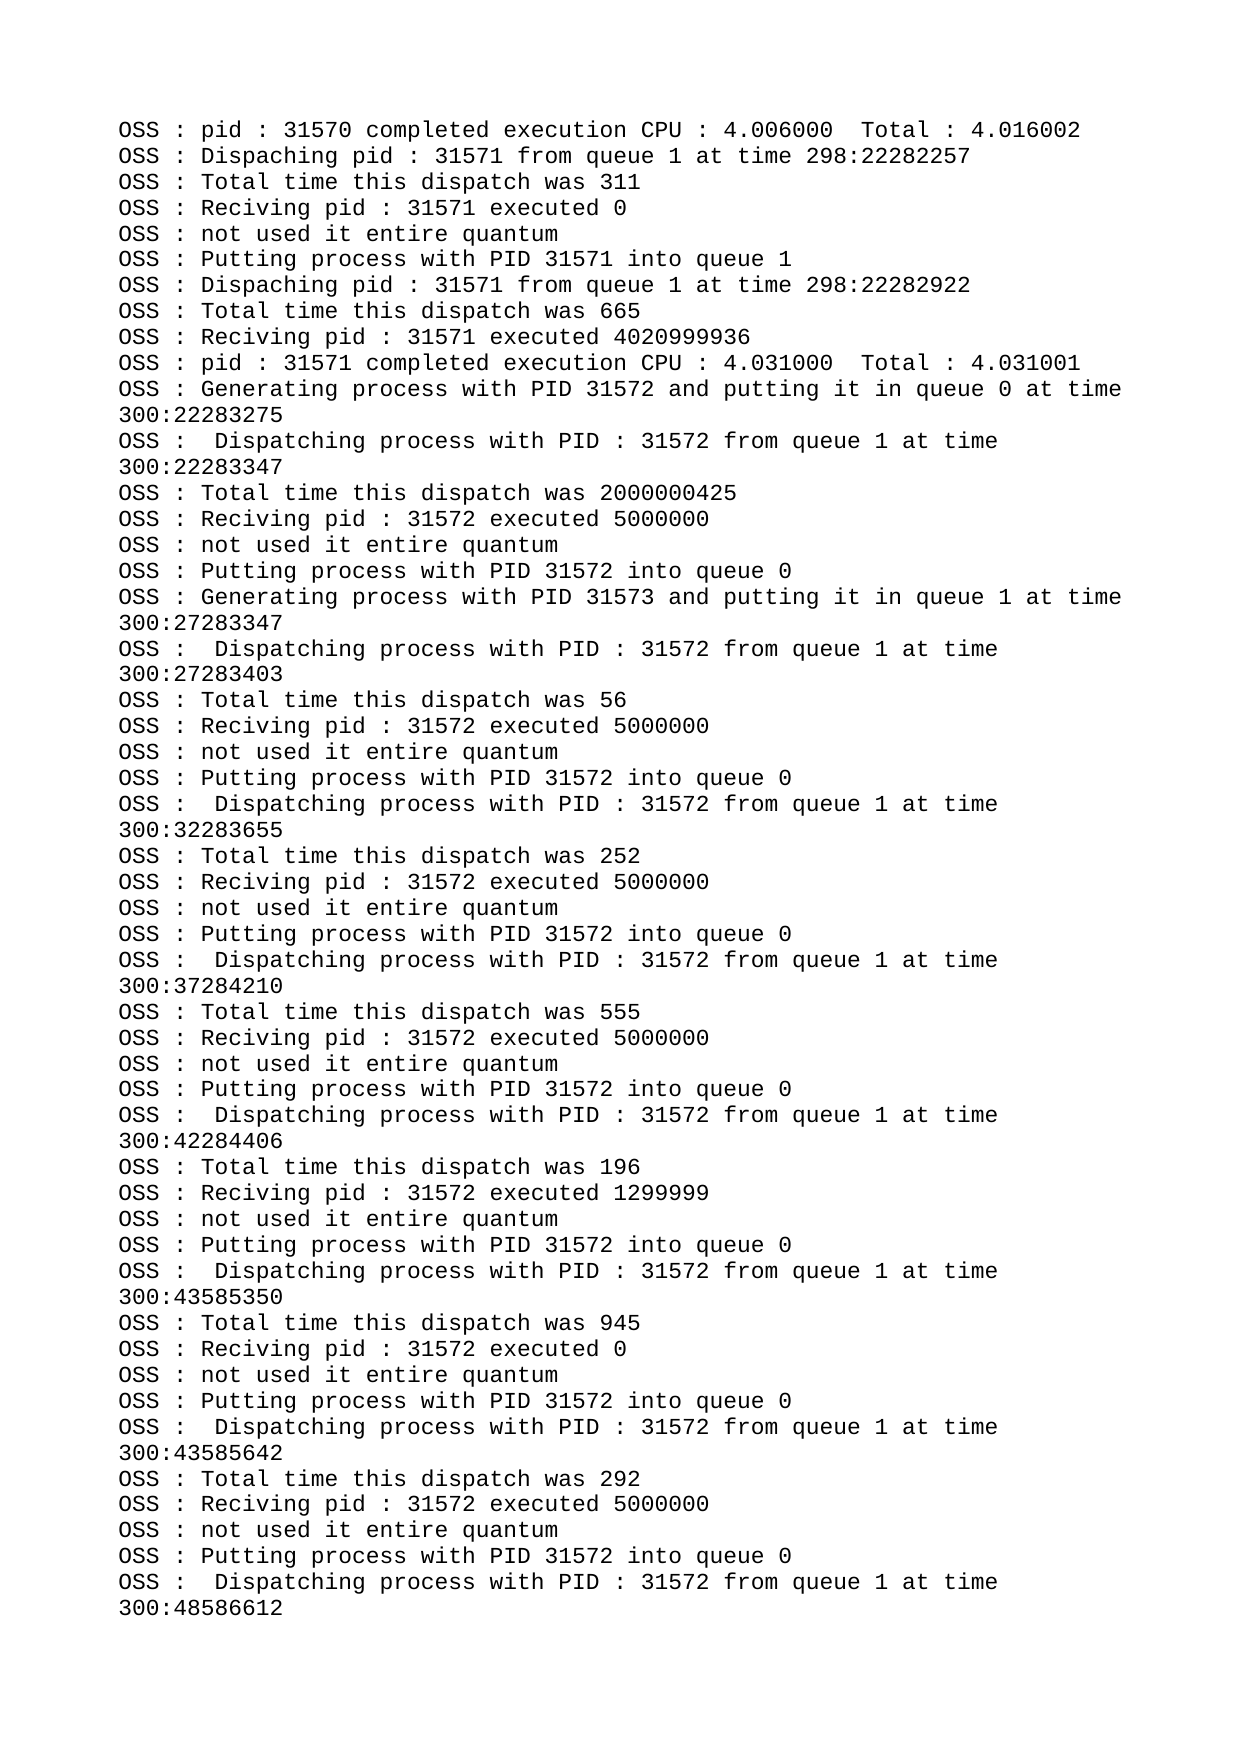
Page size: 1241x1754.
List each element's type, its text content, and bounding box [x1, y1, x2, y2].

text OSS : Reciving pid : 31572 executed 0 [118, 1337, 1122, 1363]
text OSS : not used it entire quantum [118, 533, 1122, 559]
text OSS : Reciving pid : 31572 executed 5000000 [118, 1026, 1122, 1052]
text OSS : Putting process with PID 31572 into queue 0 [118, 1233, 1122, 1259]
text OSS : Dispaching pid : 31571 from queue 1 at time 298:22282922 [118, 274, 1122, 300]
text OSS : Putting process with PID 31572 into queue 0 [118, 1545, 1122, 1571]
text OSS : Reciving pid : 31572 executed 1299999 [118, 1182, 1122, 1207]
text OSS : Reciving pid : 31572 executed 5000000 [118, 715, 1122, 741]
text OSS : Putting process with PID 31572 into queue 0 [118, 1389, 1122, 1415]
text OSS : Putting process with PID 31572 into queue 0 [118, 559, 1122, 585]
text OSS : Total time this dispatch was 555 [118, 1000, 1122, 1026]
text OSS : not used it entire quantum [118, 1052, 1122, 1078]
text OSS : Total time this dispatch was 196 [118, 1156, 1122, 1182]
text OSS : Dispatching process with PID : 31572 from queue 1 at time 300:43585350 [118, 1259, 1122, 1311]
text OSS : not used it entire quantum [118, 222, 1122, 248]
text OSS : Total time this dispatch was 665 [118, 300, 1122, 326]
text OSS : Reciving pid : 31572 executed 5000000 [118, 870, 1122, 896]
text OSS : Dispatching process with PID : 31572 from queue 1 at time 300:32283655 [118, 792, 1122, 844]
text OSS : not used it entire quantum [118, 741, 1122, 767]
text OSS : Total time this dispatch was 311 [118, 170, 1122, 196]
text OSS : not used it entire quantum [118, 1363, 1122, 1389]
text OSS : Total time this dispatch was 56 [118, 689, 1122, 715]
text OSS : Generating process with PID 31573 and putting it in queue 1 at time 300:27283347 [118, 585, 1122, 637]
text OSS : Putting process with PID 31572 into queue 0 [118, 767, 1122, 792]
text OSS : Total time this dispatch was 292 [118, 1467, 1122, 1493]
text OSS : Putting process with PID 31572 into queue 0 [118, 922, 1122, 948]
text OSS : Total time this dispatch was 252 [118, 844, 1122, 870]
text OSS : Dispatching process with PID : 31572 from queue 1 at time 300:22283347 [118, 429, 1122, 481]
text OSS : Putting process with PID 31571 into queue 1 [118, 248, 1122, 274]
text OSS : Reciving pid : 31572 executed 5000000 [118, 1493, 1122, 1519]
text OSS : Dispatching process with PID : 31572 from queue 1 at time 300:42284406 [118, 1104, 1122, 1156]
text OSS : not used it entire quantum [118, 1519, 1122, 1545]
text OSS : Reciving pid : 31571 executed 4020999936 [118, 326, 1122, 352]
text OSS : not used it entire quantum [118, 1207, 1122, 1233]
text OSS : Total time this dispatch was 2000000425 [118, 481, 1122, 507]
text OSS : not used it entire quantum [118, 896, 1122, 922]
text OSS : Dispatching process with PID : 31572 from queue 1 at time 300:37284210 [118, 948, 1122, 1000]
text OSS : Total time this dispatch was 945 [118, 1311, 1122, 1337]
text OSS : Dispatching process with PID : 31572 from queue 1 at time 300:48586612 [118, 1571, 1122, 1622]
text OSS : Putting process with PID 31572 into queue 0 [118, 1078, 1122, 1104]
text OSS : pid : 31571 completed execution CPU : 4.031000 Total : 4.031001 [118, 352, 1122, 377]
text OSS : Generating process with PID 31572 and putting it in queue 0 at time 300:22283275 [118, 377, 1122, 429]
text OSS : Dispatching process with PID : 31572 from queue 1 at time 300:27283403 [118, 637, 1122, 689]
text OSS : Dispaching pid : 31571 from queue 1 at time 298:22282257 [118, 144, 1122, 170]
text OSS : Reciving pid : 31571 executed 0 [118, 196, 1122, 222]
text OSS : pid : 31570 completed execution CPU : 4.006000 Total : 4.016002 [118, 118, 1122, 144]
text OSS : Reciving pid : 31572 executed 5000000 [118, 507, 1122, 533]
text OSS : Dispatching process with PID : 31572 from queue 1 at time 300:43585642 [118, 1415, 1122, 1467]
